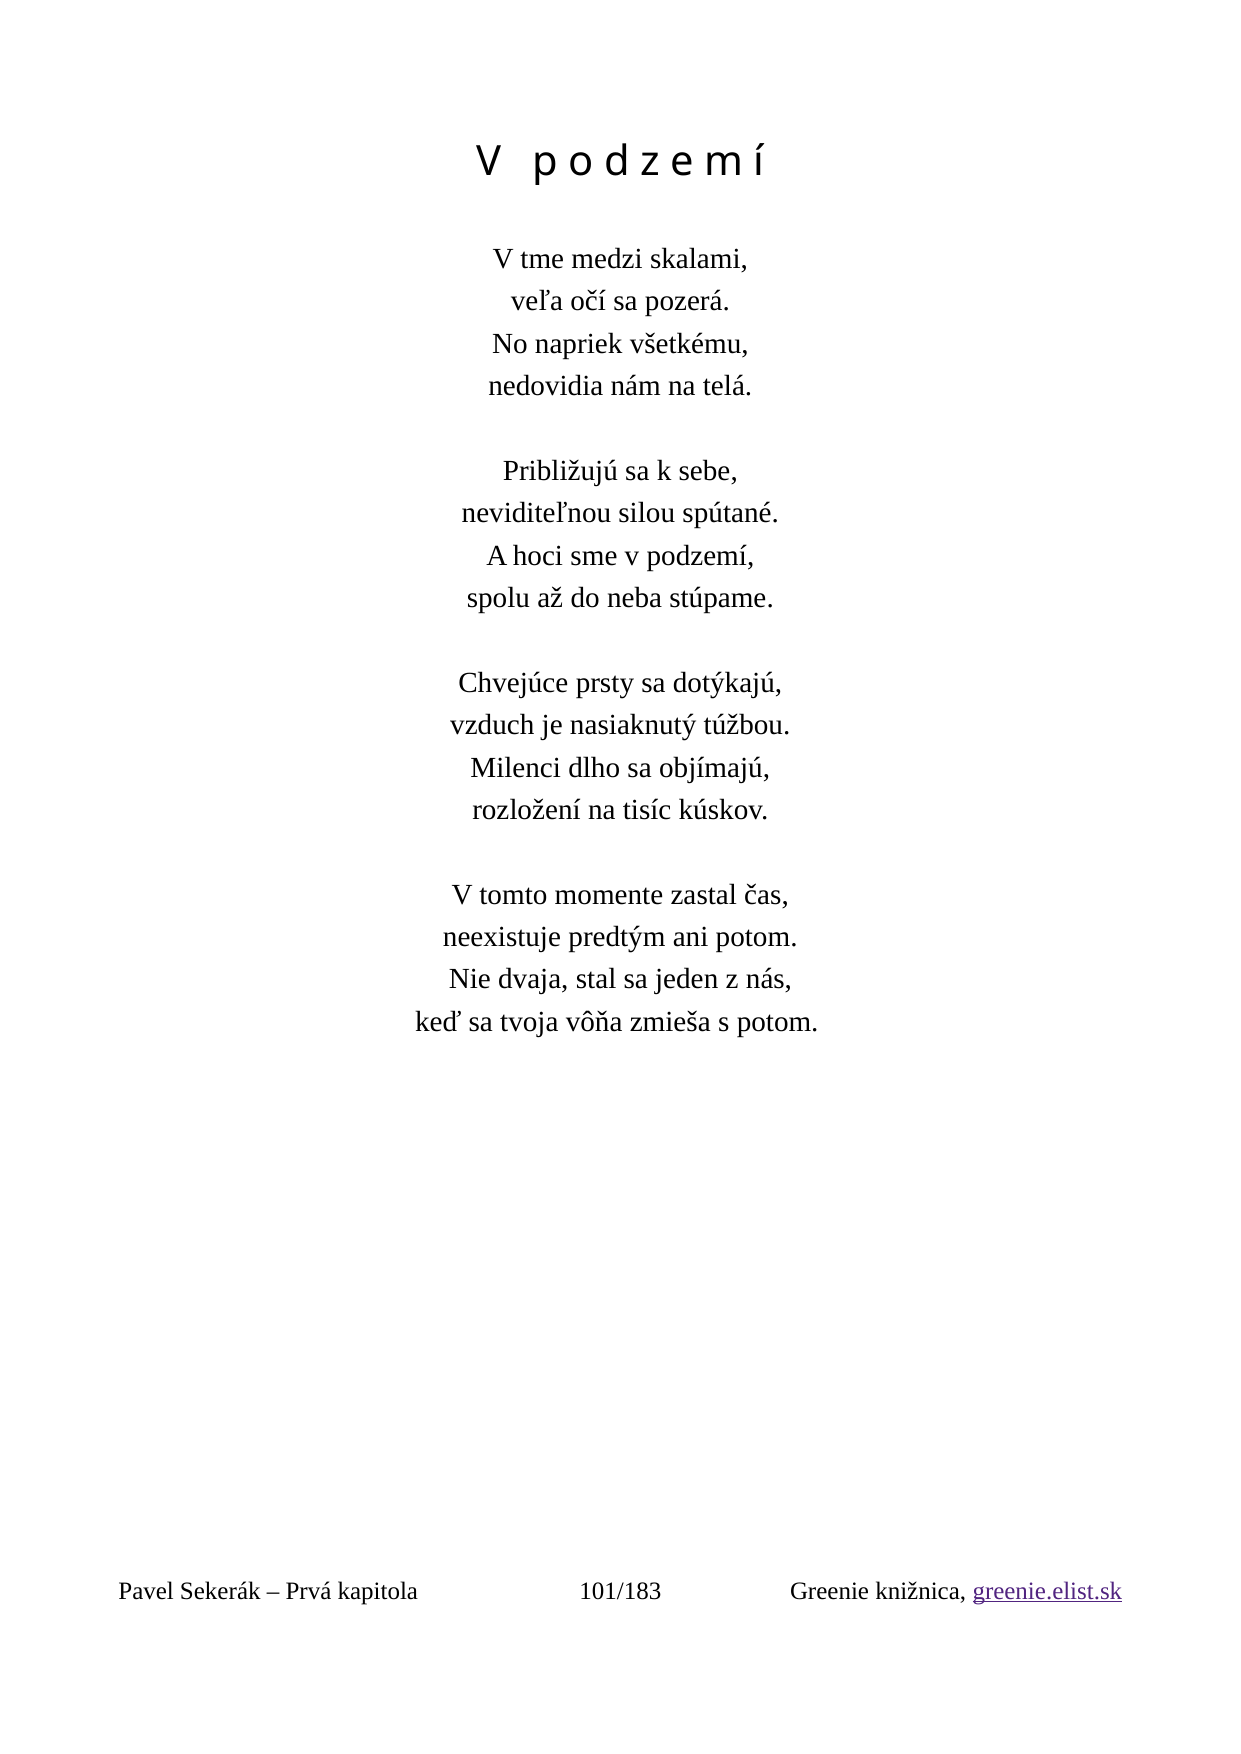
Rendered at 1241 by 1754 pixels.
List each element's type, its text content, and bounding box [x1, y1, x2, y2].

text neexistuje predtým ani potom. [106, 919, 1134, 953]
text V tomto momente zastal čas, [106, 877, 1134, 910]
text vzduch je nasiaknutý túžbou. [106, 707, 1134, 741]
text Chvejúce prsty sa dotýkajú, [106, 665, 1134, 698]
text A hoci sme v podzemí, [106, 538, 1134, 571]
text spolu až do neba stúpame. [106, 580, 1134, 614]
text V tme medzi skalami, [106, 241, 1134, 274]
text nedovidia nám na telá. [106, 368, 1134, 402]
text keď sa tvoja vôňa zmieša s potom. [106, 1004, 1134, 1038]
text Približujú sa k sebe, [106, 453, 1134, 486]
subtitle V podzemí [106, 131, 1134, 188]
text neviditeľnou silou spútané. [106, 495, 1134, 529]
text veľa očí sa pozerá. [106, 283, 1134, 317]
text No napriek všetkému, [106, 326, 1134, 359]
text Nie dvaja, stal sa jeden z nás, [106, 962, 1134, 995]
text rozložení na tisíc kúskov. [106, 792, 1134, 826]
text Milenci dlho sa objímajú, [106, 750, 1134, 783]
